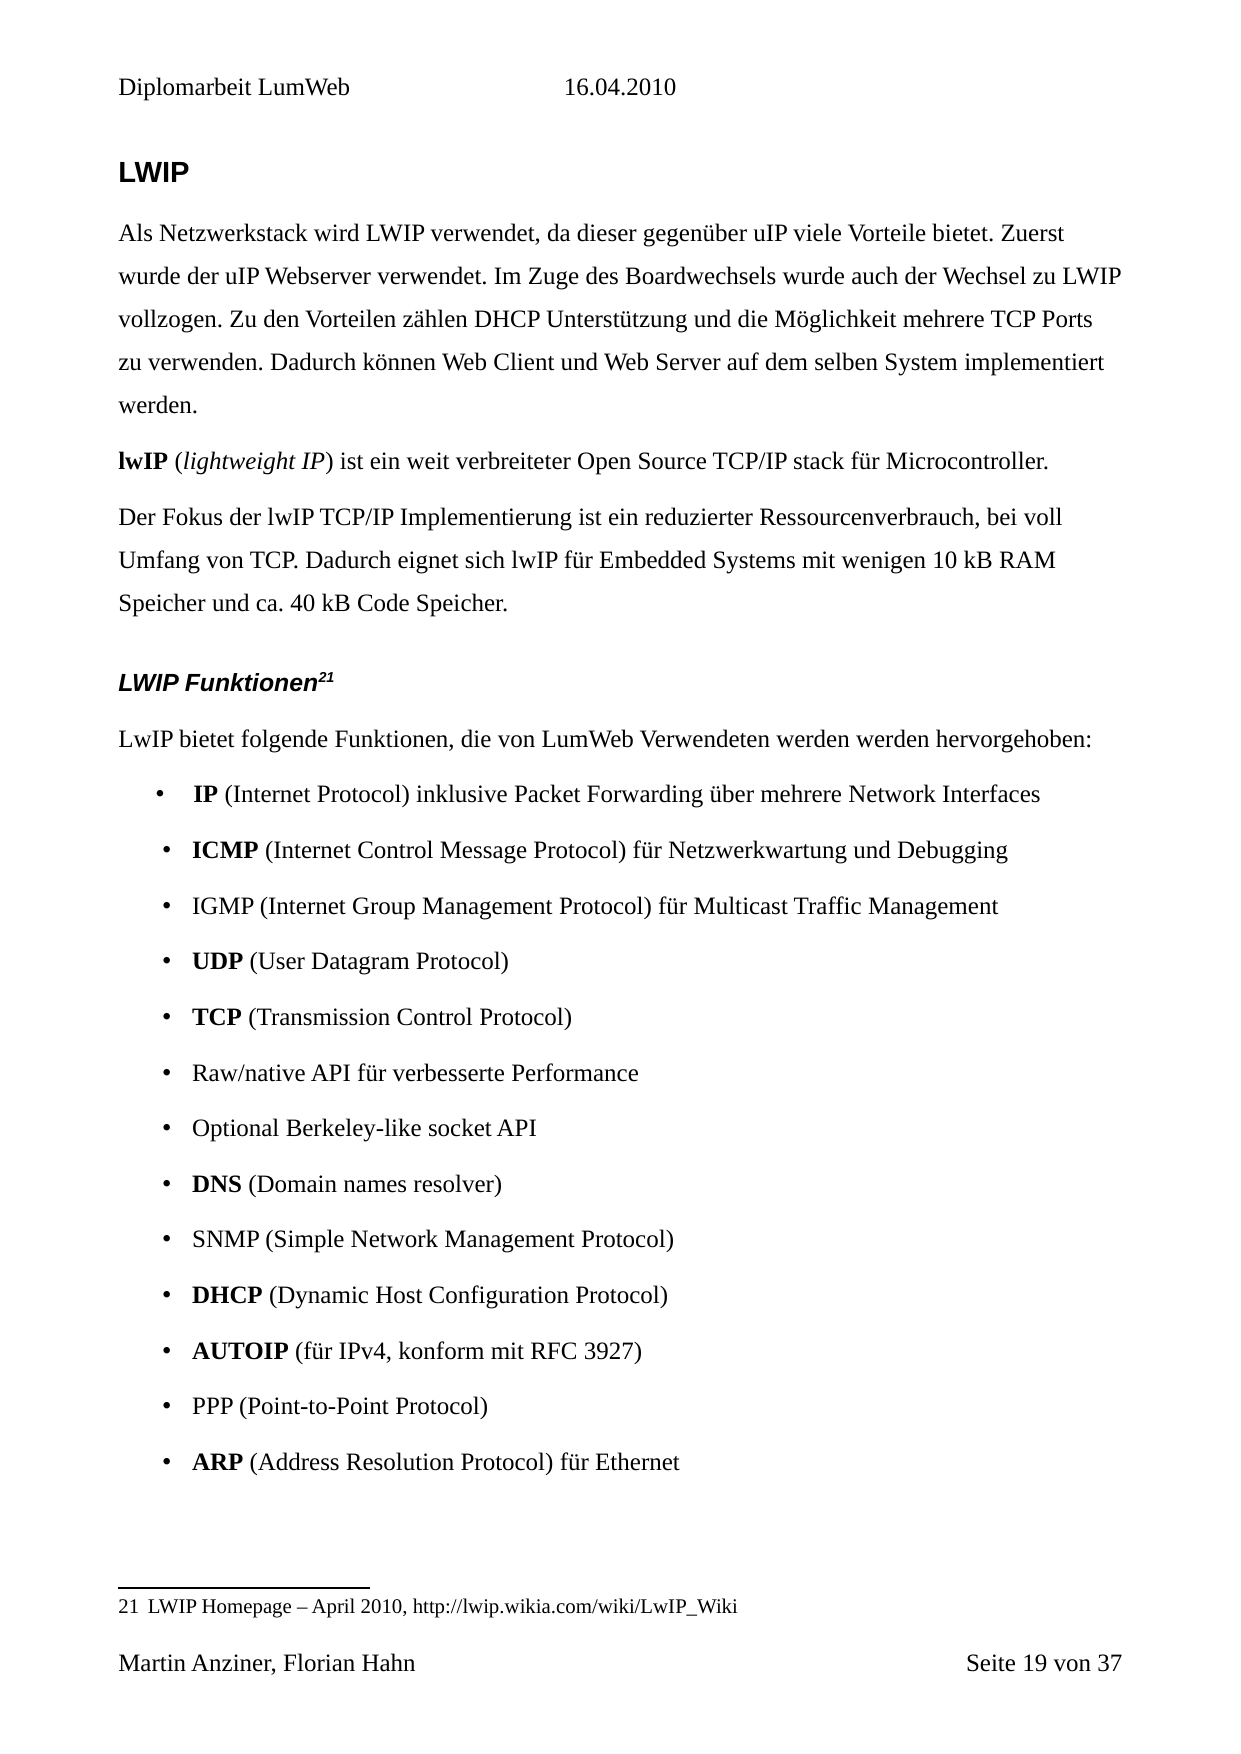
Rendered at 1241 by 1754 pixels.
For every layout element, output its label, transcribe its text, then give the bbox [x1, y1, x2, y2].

list SNMP (Simple Network Management Protocol) [162, 1224, 1122, 1253]
list ICMP (Internet Control Message Protocol) für Netzwerkwartung und Debugging [162, 835, 1122, 864]
list TCP (Transmission Control Protocol) [162, 1002, 1122, 1031]
text Der Fokus der lwIP TCP/IP Implementierung ist ein reduzierter Ressourcenverbrauch, bei voll Umfang von TCP. Dadurch eignet sich lwIP für Embedded Systems mit wenigen 10 kB RAM Speicher und ca. 40 kB Code Speicher. [118, 502, 1122, 617]
list UDP (User Datagram Protocol) [162, 946, 1122, 975]
list DNS (Domain names resolver) [162, 1169, 1122, 1198]
list ARP (Address Resolution Protocol) für Ethernet [162, 1447, 1122, 1476]
subtitle LWIP Funktionen [118, 668, 1122, 697]
list IP (Internet Protocol) inklusive Packet Forwarding über mehrere Network Interfaces [156, 779, 1122, 808]
text lwIP (lightweight IP) ist ein weit verbreiteter Open Source TCP/IP stack für Microcontroller. [118, 446, 1122, 475]
list AUTOIP (für IPv4, konform mit RFC 3927) [162, 1336, 1122, 1364]
text Als Netzwerkstack wird LWIP verwendet, da dieser gegenüber uIP viele Vorteile bietet. Zuerst wurde der uIP Webserver verwendet. Im Zuge des Boardwechsels wurde auch der Wechsel zu LWIP vollzogen. Zu den Vorteilen zählen DHCP Unterstützung und die Möglichkeit mehrere TCP Ports zu verwenden. Dadurch können Web Client und Web Server auf dem selben System implementiert werden. [118, 218, 1122, 419]
list DHCP (Dynamic Host Configuration Protocol) [162, 1280, 1122, 1309]
list PPP (Point-to-Point Protocol) [162, 1391, 1122, 1420]
subtitle LWIP [118, 155, 1122, 189]
text LwIP bietet folgende Funktionen, die von LumWeb Verwendeten werden werden hervorgehoben: [118, 724, 1122, 753]
list Optional Berkeley-like socket API [162, 1113, 1122, 1142]
list Raw/native API für verbesserte Performance [162, 1058, 1122, 1086]
list IGMP (Internet Group Management Protocol) für Multicast Traffic Management [162, 891, 1122, 919]
text LWIP Homepage – April 2010, http://lwip.wikia.com/wiki/LwIP_Wiki [118, 1594, 1122, 1618]
